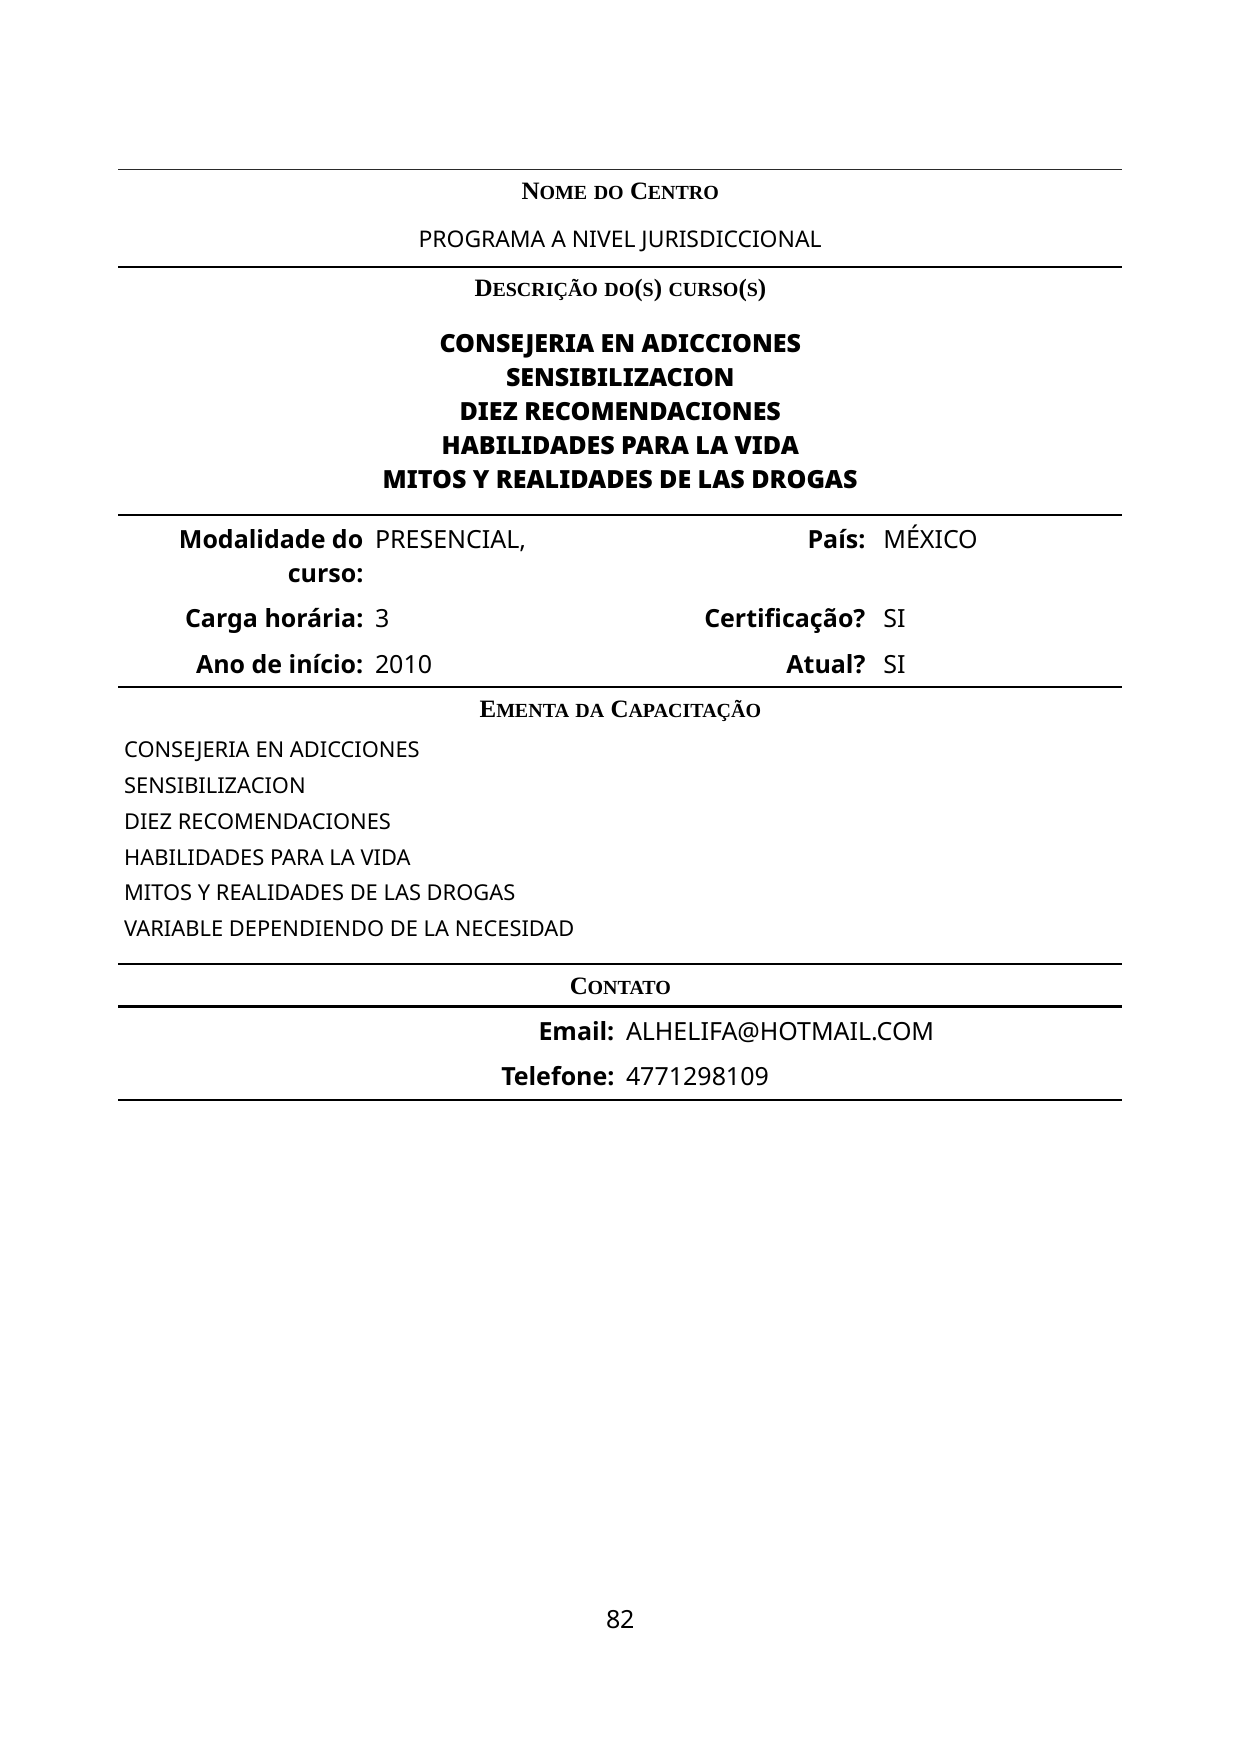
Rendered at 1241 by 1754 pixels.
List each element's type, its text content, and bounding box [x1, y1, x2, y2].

table_cell Descrição do(s) curso(s) [118, 268, 1122, 308]
table_cell PROGRAMA A NIVEL JURISDICCIONAL [118, 211, 1122, 266]
table_cell 3 [369, 595, 620, 641]
table_cell CONSEJERIA EN ADICCIONES SENSIBILIZACION DIEZ RECOMENDACIONES HABILIDADES PARA LA VIDA MITOS Y REALIDADES DE LAS DROGAS VARIABLE DEPENDIENDO DE LA NECESIDAD [118, 729, 1122, 963]
table_cell SI [871, 595, 1122, 641]
table_cell Ementa da Capacitação [118, 688, 1122, 728]
table_cell Contato [118, 965, 1122, 1005]
table_cell País: [620, 516, 871, 595]
table_cell 2010 [369, 641, 620, 686]
table_cell Telefone: [118, 1053, 620, 1098]
table_cell Modalidade do curso: [118, 516, 369, 595]
table_cell Certificação? [620, 595, 871, 641]
table_cell Atual? [620, 641, 871, 686]
table_cell SI [871, 641, 1122, 686]
table_cell PRESENCIAL, [369, 516, 620, 595]
table_cell CONSEJERIA EN ADICCIONES SENSIBILIZACION DIEZ RECOMENDACIONES HABILIDADES PARA LA VIDA MITOS Y REALIDADES DE LAS DROGAS [118, 308, 1122, 513]
table_header Nome do Centro [118, 171, 1122, 211]
table_cell Ano de início: [118, 641, 369, 686]
table_cell Carga horária: [118, 595, 369, 641]
table_cell ALHELIFA@HOTMAIL.COM [620, 1008, 1122, 1053]
table_cell Email: [118, 1008, 620, 1053]
table_cell MÉXICO [871, 516, 1122, 595]
table_cell 4771298109 [620, 1053, 1122, 1098]
